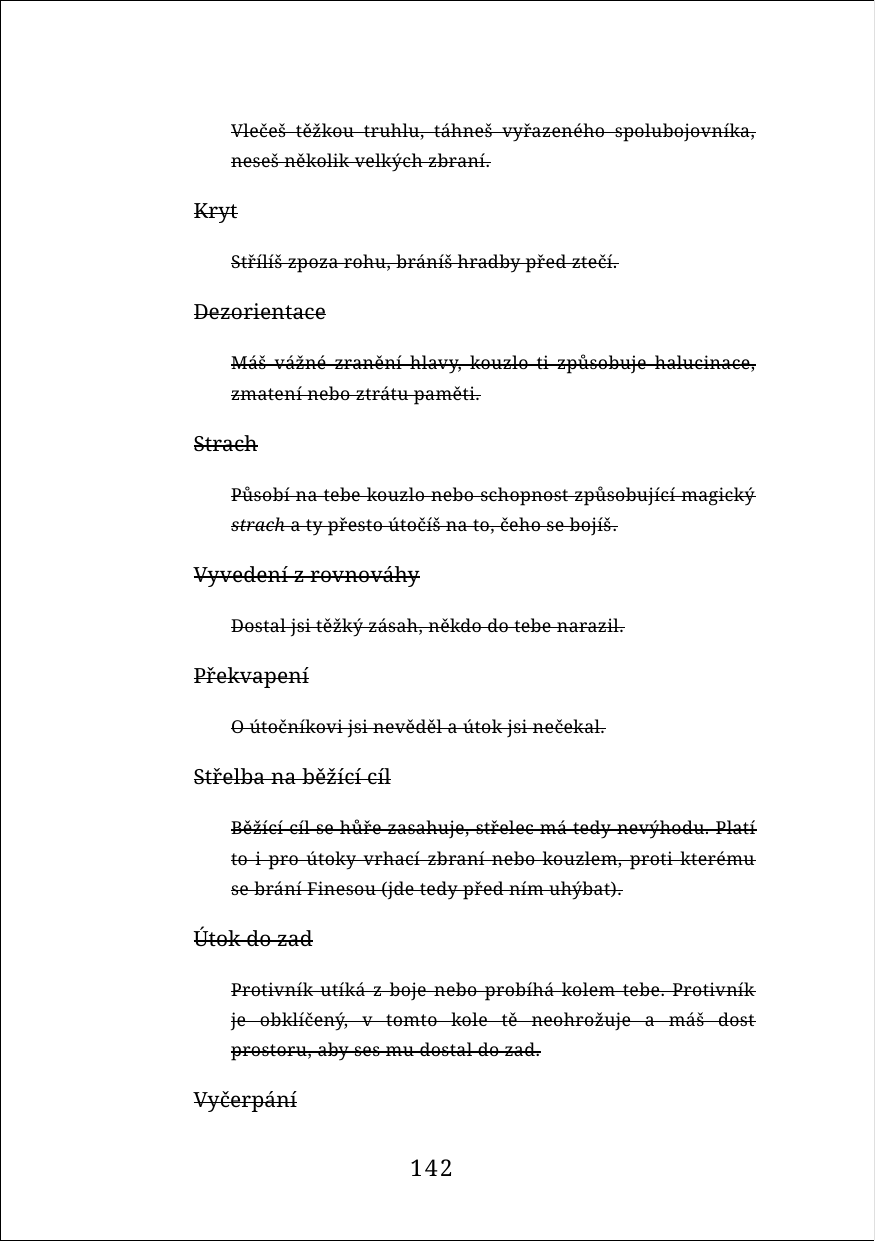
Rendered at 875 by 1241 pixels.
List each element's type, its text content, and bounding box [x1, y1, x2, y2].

list Kryt [156, 196, 756, 225]
list Dezorientace [156, 297, 756, 326]
list Střelba na běžící cíl [156, 762, 756, 791]
list Střílíš zpoza rohu, bráníš hradby před ztečí. [193, 249, 756, 274]
list Vlečeš těžkou truhlu, táhneš vyřazeného spolubojovníka, neseš několik velkých zbraní. [193, 118, 756, 173]
list Překvapení [156, 661, 756, 690]
list Vyvedení z rovnováhy [156, 560, 756, 589]
list Máš vážné zranění hlavy, kouzlo ti způsobuje halucinace, zmatení nebo ztrátu paměti. [193, 351, 756, 405]
list Běžící cíl se hůře zasahuje, střelec má tedy nevýhodu. Platí to i pro útoky vrhací zbraní nebo kouzlem, proti kterému se brání Finesou (jde tedy před ním uhýbat). [193, 816, 756, 900]
list Strach [156, 429, 756, 457]
list Útok do zad [156, 924, 756, 952]
list Dostal jsi těžký zásah, někdo do tebe narazil. [193, 613, 756, 638]
list Protivník utíká z boje nebo probíhá kolem tebe. Protivník je obklíčený, v tomto kole tě neohrožuje a máš dost prostoru, aby ses mu dostal do zad. [193, 977, 756, 1062]
list Vyčerpání [156, 1086, 756, 1114]
list O útočníkovi jsi nevěděl a útok jsi nečekal. [193, 714, 756, 739]
list Působí na tebe kouzlo nebo schopnost způsobující magický strach a ty přesto útočíš na to, čeho se bojíš. [193, 482, 756, 536]
